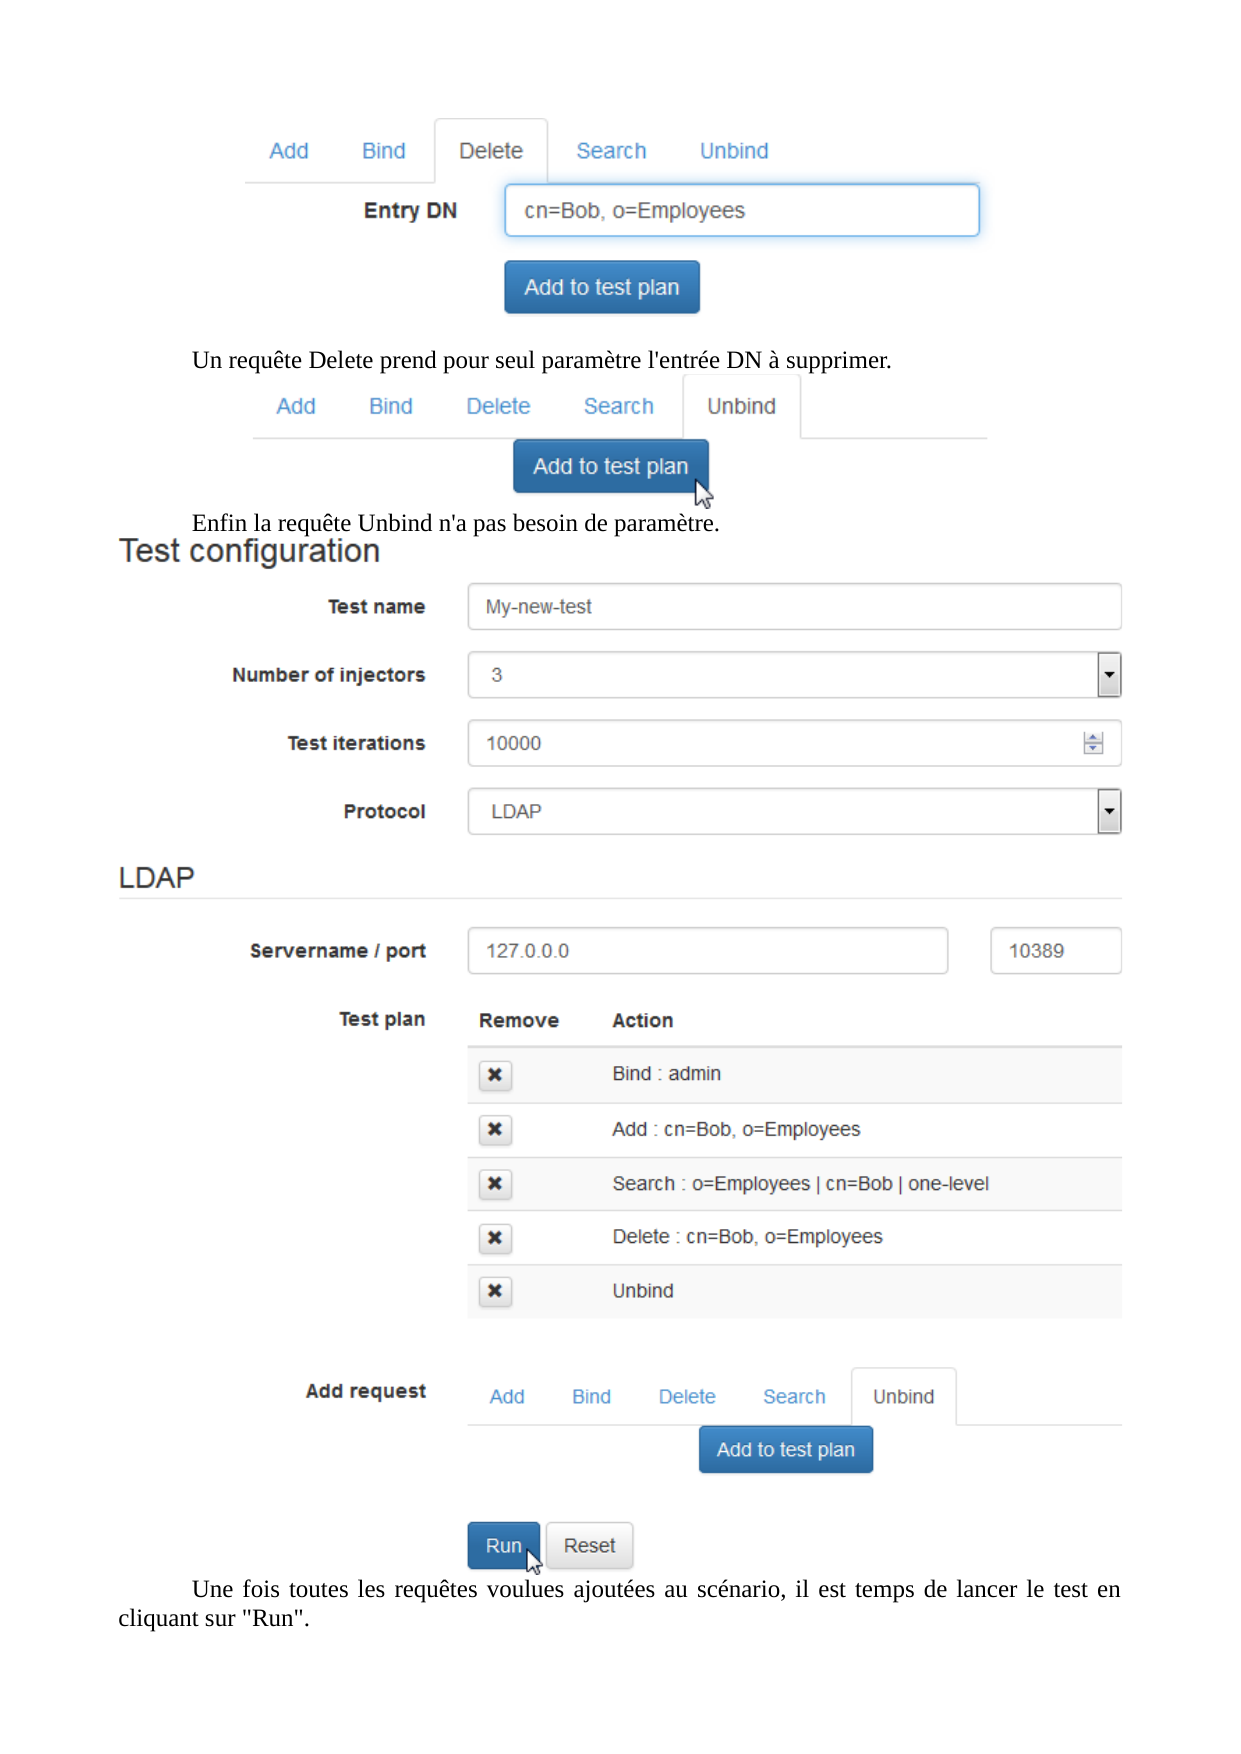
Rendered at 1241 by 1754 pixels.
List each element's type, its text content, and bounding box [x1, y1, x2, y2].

picture [252, 374, 988, 509]
picture [245, 118, 996, 317]
text Enfin la requête Unbind n'a pas besoin de paramètre. [118, 509, 1122, 537]
text Un requête Delete prend pour seul paramètre l'entrée DN à supprimer. [118, 345, 1122, 374]
text Une fois toutes les requêtes voulues ajoutées au scénario, il est temps de lancer le test en cliquant sur "Run". [118, 1575, 1122, 1632]
picture [118, 537, 1123, 1575]
